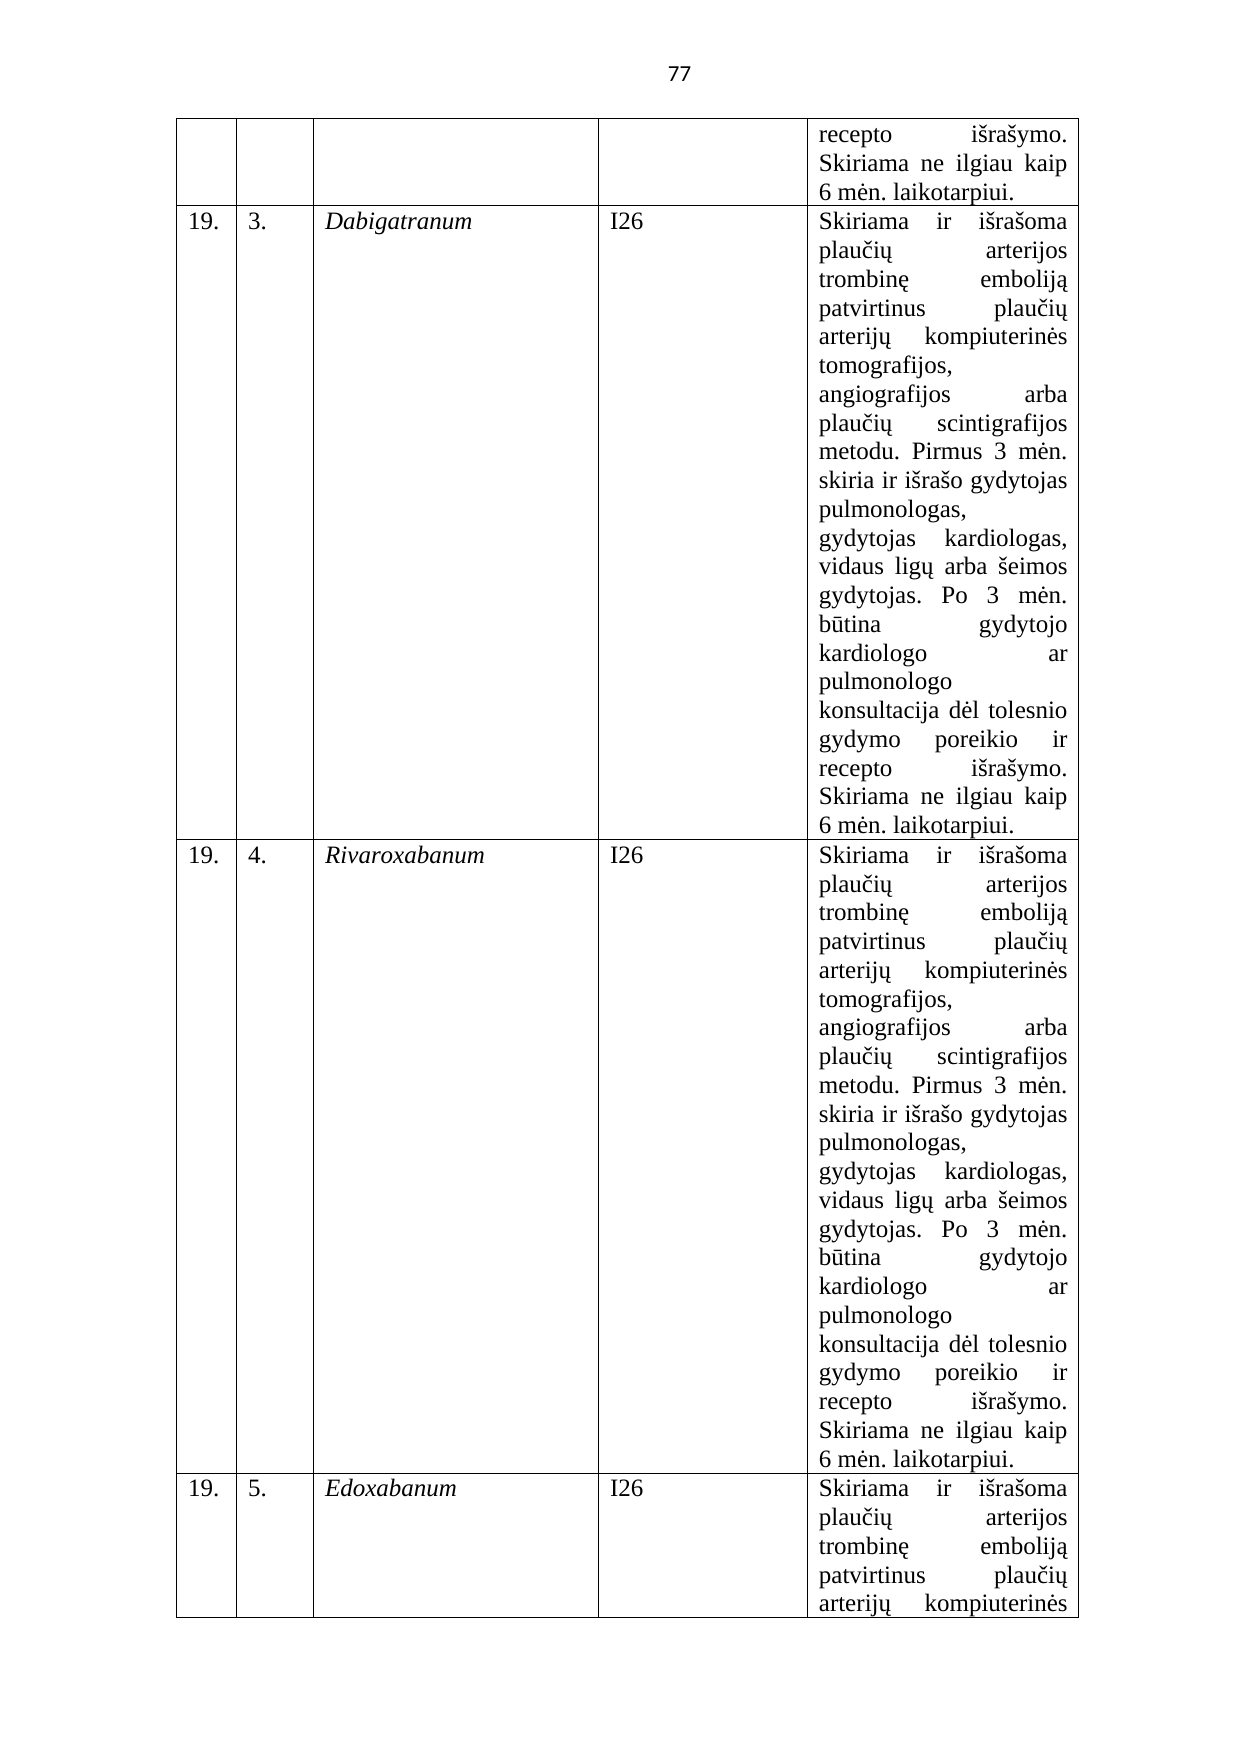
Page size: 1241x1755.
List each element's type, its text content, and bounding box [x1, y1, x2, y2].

table_cell I26 [599, 1474, 807, 1617]
table_cell [1079, 1473, 1083, 1617]
table_cell Skiriama ir išrašoma plaučių arterijos trombinę emboliją patvirtinus plaučių arterijų kompiuterinės [808, 1474, 1078, 1617]
table_cell [1079, 839, 1083, 1472]
table_cell I26 [599, 840, 807, 1472]
table_cell [1093, 1473, 1099, 1617]
table_cell [1084, 1473, 1088, 1617]
table_cell 5. [237, 1474, 313, 1617]
table_cell 19. [177, 1474, 236, 1617]
table_cell [237, 119, 313, 205]
table_cell 4. [237, 840, 313, 1472]
table_cell [599, 119, 807, 205]
table_cell [1079, 205, 1083, 839]
table_cell [1109, 205, 1123, 839]
table_cell 19. [177, 840, 236, 1472]
table_cell [1088, 1473, 1093, 1617]
table_cell [1109, 118, 1123, 205]
table_cell I26 [599, 206, 807, 839]
table_cell [177, 119, 236, 205]
table_cell [1103, 1473, 1109, 1617]
table_cell [1109, 839, 1123, 1472]
table_cell Rivaroxabanum [314, 840, 598, 1472]
table_cell Edoxabanum [314, 1474, 598, 1617]
table_cell recepto išrašymo. Skiriama ne ilgiau kaip 6 mėn. laikotarpiui. [808, 119, 1078, 205]
table_cell [1093, 839, 1099, 1472]
table_cell [1093, 205, 1099, 839]
table_cell [1099, 1473, 1103, 1617]
table_cell [1088, 205, 1093, 839]
table_cell [1084, 118, 1088, 205]
table_cell [1103, 839, 1109, 1472]
table_cell [1093, 118, 1099, 205]
table_cell [1088, 839, 1093, 1472]
table_cell 3. [237, 206, 313, 839]
table_cell Dabigatranum [314, 206, 598, 839]
table_cell [1099, 839, 1103, 1472]
table_cell Skiriama ir išrašoma plaučių arterijos trombinę emboliją patvirtinus plaučių arterijų kompiuterinės tomografijos, angiografijos arba plaučių scintigrafijos metodu. Pirmus 3 mėn. skiria ir išrašo gydytojas pulmonologas, gydytojas kardiologas, vidaus ligų arba šeimos gydytojas. Po 3 mėn. būtina gydytojo kardiologo ar pulmonologo konsultacija dėl tolesnio gydymo poreikio ir recepto išrašymo. Skiriama ne ilgiau kaip 6 mėn. laikotarpiui. [808, 840, 1078, 1472]
table_cell [1084, 205, 1088, 839]
table_cell [314, 119, 598, 205]
table_cell [1099, 205, 1103, 839]
table_cell 19. [177, 206, 236, 839]
table_cell [1109, 1473, 1123, 1617]
table_cell [1079, 118, 1083, 205]
table_cell [1099, 118, 1103, 205]
table_cell [1103, 118, 1109, 205]
table_cell [1103, 205, 1109, 839]
table_cell [1084, 839, 1088, 1472]
table_cell [1088, 118, 1093, 205]
table_cell Skiriama ir išrašoma plaučių arterijos trombinę emboliją patvirtinus plaučių arterijų kompiuterinės tomografijos, angiografijos arba plaučių scintigrafijos metodu. Pirmus 3 mėn. skiria ir išrašo gydytojas pulmonologas, gydytojas kardiologas, vidaus ligų arba šeimos gydytojas. Po 3 mėn. būtina gydytojo kardiologo ar pulmonologo konsultacija dėl tolesnio gydymo poreikio ir recepto išrašymo. Skiriama ne ilgiau kaip 6 mėn. laikotarpiui. [808, 206, 1078, 839]
